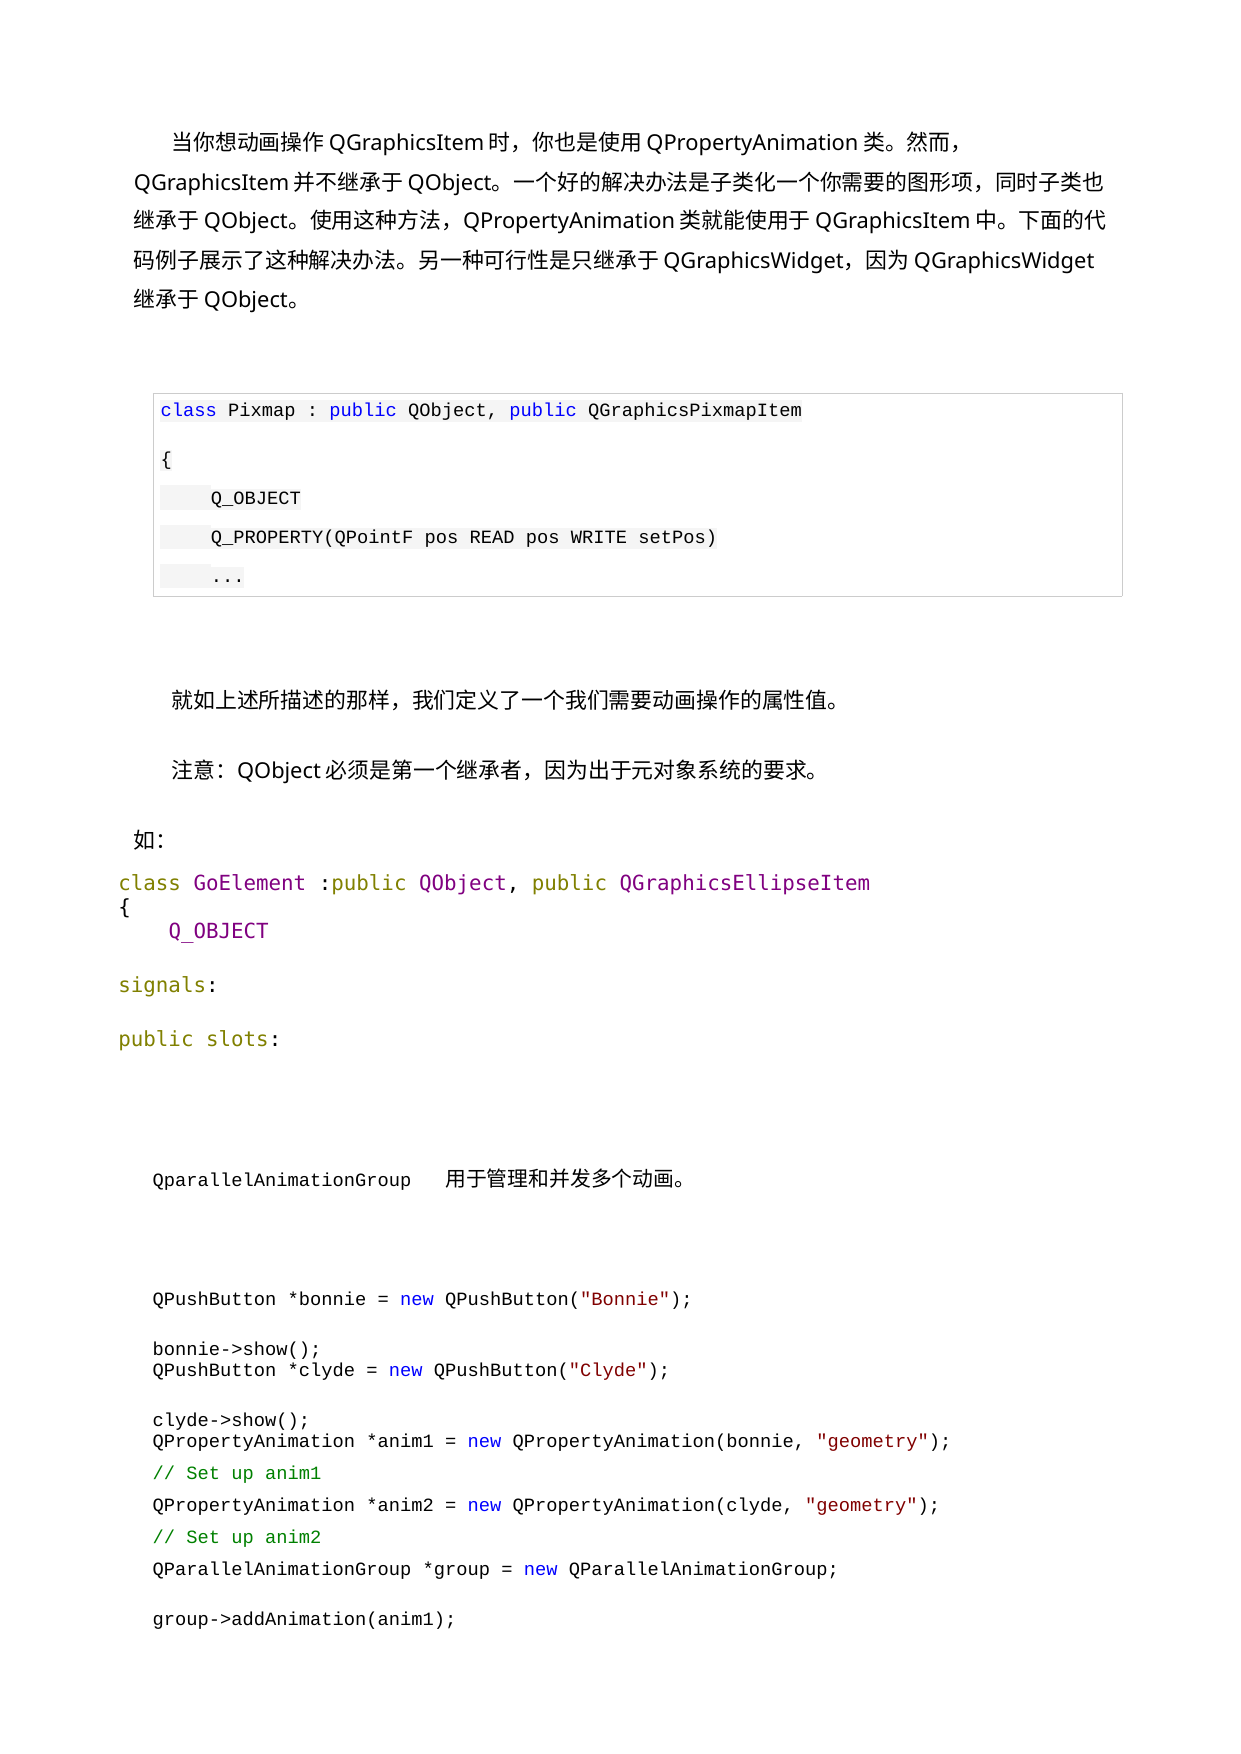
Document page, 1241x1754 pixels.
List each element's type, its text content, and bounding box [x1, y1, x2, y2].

text { [154, 424, 1122, 463]
text // Set up anim1 [152, 1464, 1122, 1485]
text 如： [134, 816, 1106, 855]
text clyde->show(); [152, 1393, 1122, 1432]
text QPushButton *bonnie = new QPushButton("Bonnie"); [152, 1290, 1122, 1311]
text ... [154, 542, 1122, 596]
text bonnie->show(); [152, 1322, 1122, 1361]
text 注意：QObject必须是第一个继承者，因为出于元对象系统的要求。 [134, 746, 1106, 785]
text class GoElement :public QObject, public QGraphicsEllipseItem [118, 871, 1122, 895]
text // Set up anim2 [152, 1528, 1122, 1549]
text { [118, 895, 1122, 919]
text group->addAnimation(anim1); [152, 1591, 1122, 1631]
text QPropertyAnimation *anim2 = new QPropertyAnimation(clyde, "geometry"); [152, 1496, 1122, 1517]
text QParallelAnimationGroup *group = new QParallelAnimationGroup; [152, 1559, 1122, 1581]
text QPropertyAnimation *anim1 = new QPropertyAnimation(bonnie, "geometry"); [152, 1432, 1122, 1453]
text QparallelAnimationGroup 用于管理和并发多个动画。 [152, 1162, 1122, 1193]
text 就如上述所描述的那样，我们定义了一个我们需要动画操作的属性值。 [134, 676, 1106, 714]
text 当你想动画操作QGraphicsItem时，你也是使用QPropertyAnimation类。然而，QGraphicsItem并不继承于QObject。一个好的解决办法是子类化一个你需要的图形项，同时子类也继承于QObject。使用这种方法，QPropertyAnimation类就能使用于QGraphicsItem中。下面的代码例子展示了这种解决办法。另一种可行性是只继承于QGraphicsWidget，因为QGraphicsWidget继承于QObject。 [134, 118, 1106, 313]
text signals: [118, 973, 1122, 997]
text class Pixmap : public QObject, public QGraphicsPixmapItem [154, 394, 1122, 422]
text Q_PROPERTY(QPointF pos READ pos WRITE setPos) [154, 502, 1122, 542]
text QPushButton *clyde = new QPushButton("Clyde"); [152, 1361, 1122, 1382]
text Q_OBJECT [154, 463, 1122, 502]
text public slots: [118, 1027, 1122, 1051]
text Q_OBJECT [118, 919, 1122, 944]
